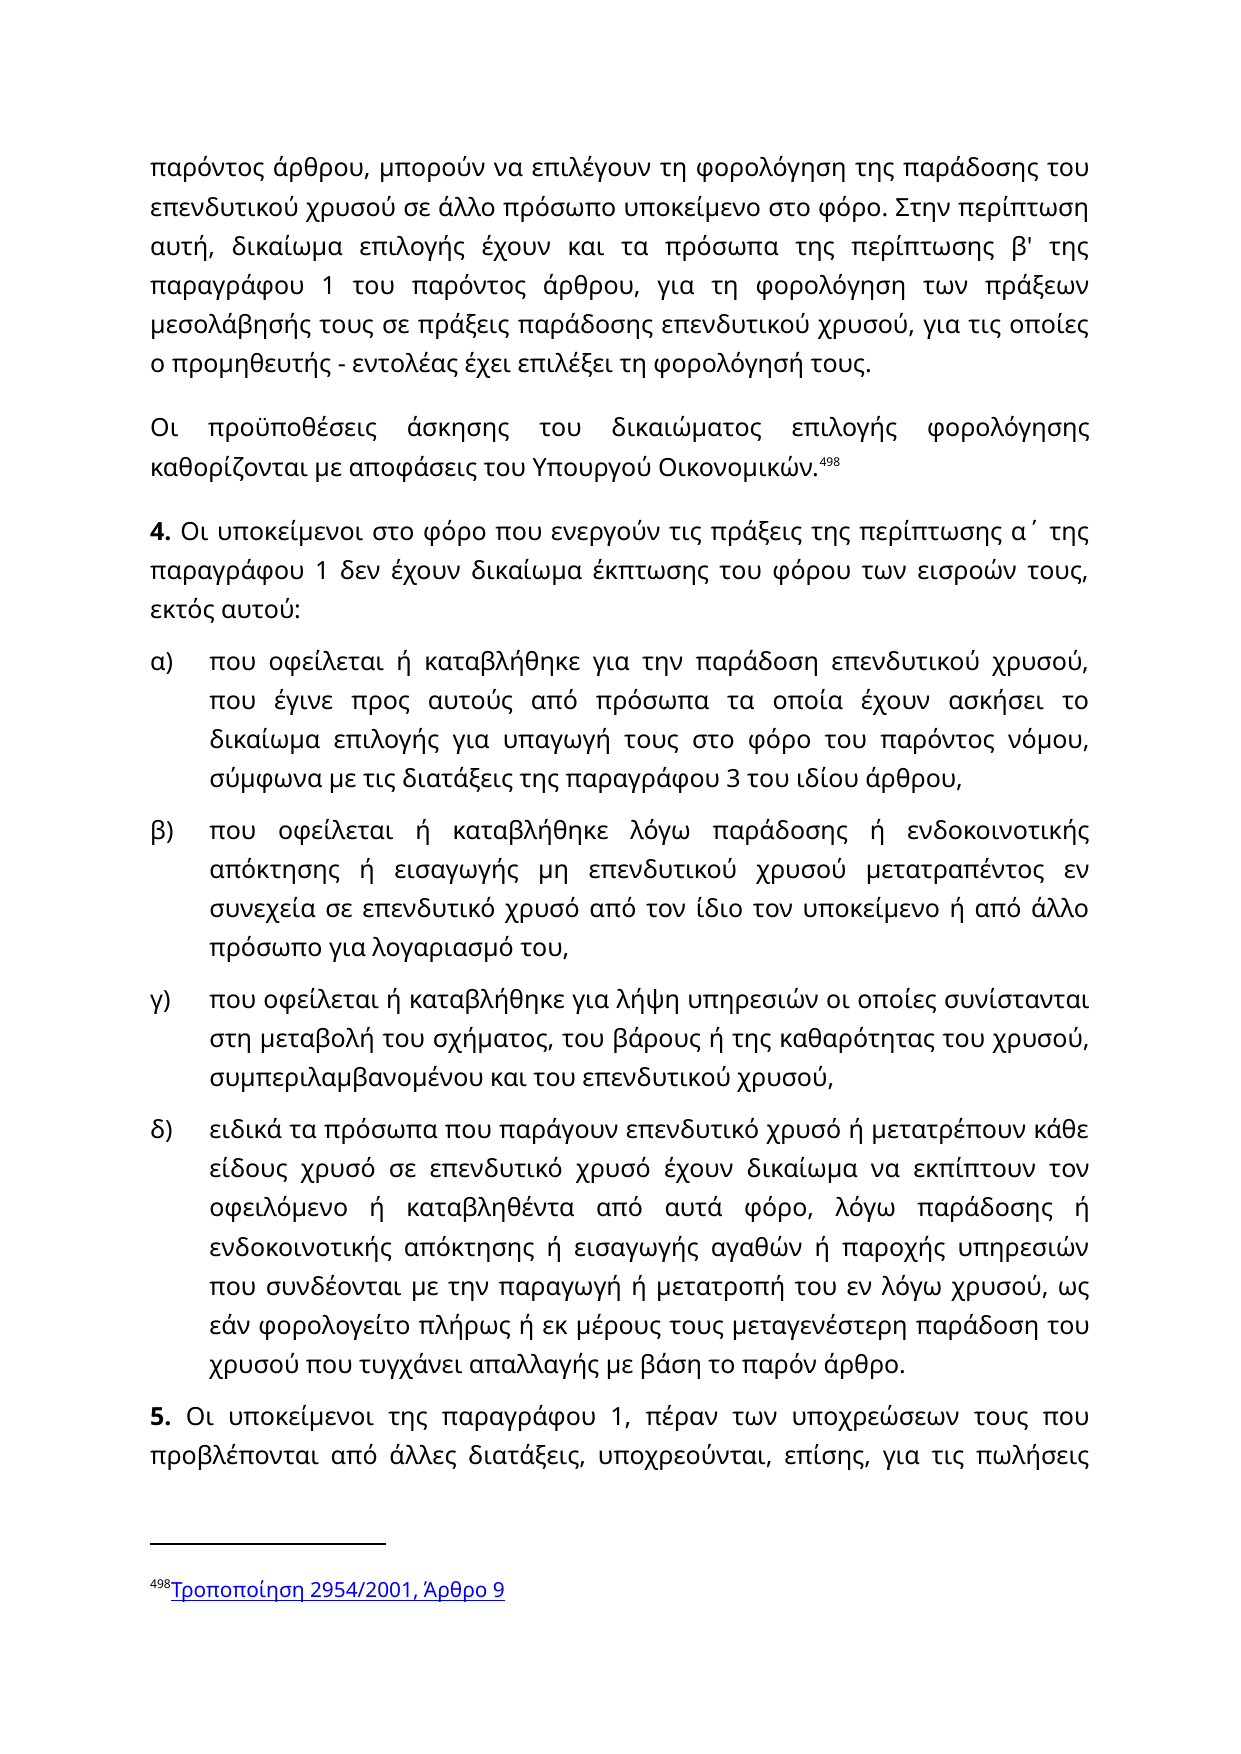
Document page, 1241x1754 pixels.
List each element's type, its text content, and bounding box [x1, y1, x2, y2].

text παρόντος άρθρου, μπορούν να επιλέγουν τη φορολόγηση της παράδοσης του επενδυτικού χρυσού σε άλλο πρόσωπο υποκείμενο στο φόρο. Στην περίπτωση αυτή, δικαίωμα επιλογής έχουν και τα πρόσωπα της περίπτωσης β' της παραγράφου 1 του παρόντος άρθρου, για τη φορολόγηση των πράξεων μεσολάβησής τους σε πράξεις παράδοσης επενδυτικού χρυσού, για τις οποίες ο προμηθευτής - εντολέας έχει επιλέξει τη φορολόγησή τους. [150, 150, 1090, 380]
list α) που οφείλεται ή καταβλήθηκε για την παράδοση επενδυτικού χρυσού, που έγινε προς αυτούς από πρόσωπα τα οποία έχουν ασκήσει το δικαίωμα επιλογής για υπαγωγή τους στο φόρο του παρόντος νόμου, σύμφωνα με τις διατάξεις της παραγράφου 3 του ιδίου άρθρου, [150, 643, 1090, 795]
list γ) που οφείλεται ή καταβλήθηκε για λήψη υπηρεσιών οι οποίες συνίστανται στη μεταβολή του σχήματος, του βάρους ή της καθαρότητας του χρυσού, συμπεριλαμβανομένου και του επενδυτικού χρυσού, [150, 982, 1090, 1094]
text 4. Οι υποκείμενοι στο φόρο που ενεργούν τις πράξεις της περίπτωσης α΄ της παραγράφου 1 δεν έχουν δικαίωμα έκπτωσης του φόρου των εισροών τους, εκτός αυτού: [150, 513, 1090, 626]
text Οι προϋποθέσεις άσκησης του δικαιώματος επιλογής φορολόγησης καθορίζονται με αποφάσεις του Υπουργού Οικονομικών. [150, 410, 1090, 483]
text 5. Οι υποκείμενοι της παραγράφου 1, πέραν των υποχρεώσεων τους που προβλέπονται από άλλες διατάξεις, υποχρεούνται, επίσης, για τις πωλήσεις [150, 1398, 1090, 1472]
list δ) ειδικά τα πρόσωπα που παράγουν επενδυτικό χρυσό ή μετατρέπουν κάθε είδους χρυσό σε επενδυτικό χρυσό έχουν δικαίωμα να εκπίπτουν τον οφειλόμενο ή καταβληθέντα από αυτά φόρο, λόγω παράδοσης ή ενδοκοινοτικής απόκτησης ή εισαγωγής αγαθών ή παροχής υπηρεσιών που συνδέονται με την παραγωγή ή μετατροπή του εν λόγω χρυσού, ως εάν φορολογείτο πλήρως ή εκ μέρους τους μεταγενέστερη παράδοση του χρυσού που τυγχάνει απαλλαγής με βάση το παρόν άρθρο. [150, 1112, 1090, 1381]
text Τροποποίηση 2954/2001, Άρθρο 9 [150, 1576, 1090, 1604]
list β) που οφείλεται ή καταβλήθηκε λόγω παράδοσης ή ενδοκοινοτικής απόκτησης ή εισαγωγής μη επενδυτικού χρυσού μετατραπέντος εν συνεχεία σε επενδυτικό χρυσό από τον ίδιο τον υποκείμενο ή από άλλο πρόσωπο για λογαριασμό του, [150, 812, 1090, 964]
